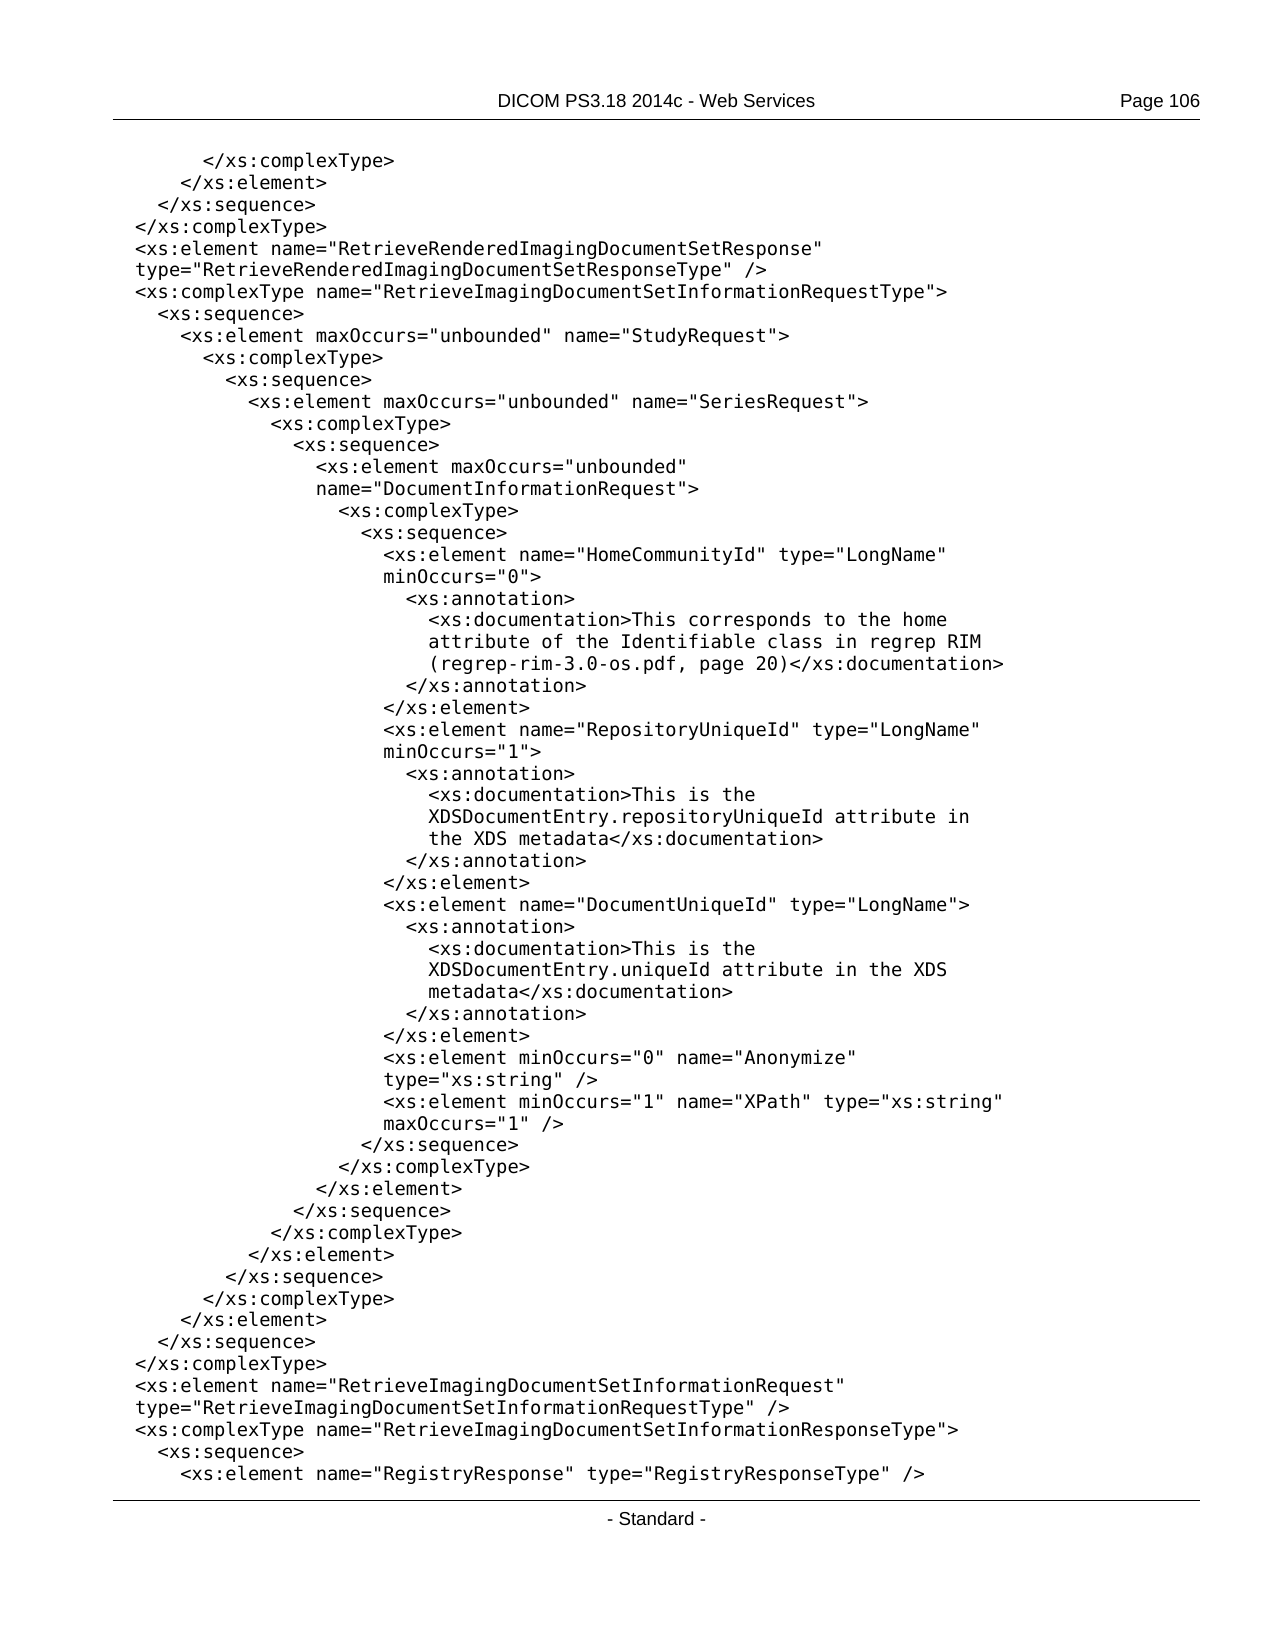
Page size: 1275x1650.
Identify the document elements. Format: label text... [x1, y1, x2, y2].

text </xs:complexType> </xs:element> </xs:sequence> </xs:complexType> <xs:element name="RetrieveRenderedImagingDocumentSetResponse" type="RetrieveRenderedImagingDocumentSetResponseType" /> <xs:complexType name="RetrieveImagingDocumentSetInformationRequestType"> <xs:sequence> <xs:element maxOccurs="unbounded" name="StudyRequest"> <xs:complexType> <xs:sequence> <xs:element maxOccurs="unbounded" name="SeriesRequest"> <xs:complexType> <xs:sequence> <xs:element maxOccurs="unbounded" name="DocumentInformationRequest"> <xs:complexType> <xs:sequence> <xs:element name="HomeCommunityId" type="LongName" minOccurs="0"> <xs:annotation> <xs:documentation>This corresponds to the home attribute of the Identifiable class in regrep RIM (regrep-rim-3.0-os.pdf, page 20)</xs:documentation> </xs:annotation> </xs:element> <xs:element name="RepositoryUniqueId" type="LongName" minOccurs="1"> <xs:annotation> <xs:documentation>This is the XDSDocumentEntry.repositoryUniqueId attribute in the XDS metadata</xs:documentation> </xs:annotation> </xs:element> <xs:element name="DocumentUniqueId" type="LongName"> <xs:annotation> <xs:documentation>This is the XDSDocumentEntry.uniqueId attribute in the XDS metadata</xs:documentation> </xs:annotation> </xs:element> <xs:element minOccurs="0" name="Anonymize" type="xs:string" /> <xs:element minOccurs="1" name="XPath" type="xs:string" maxOccurs="1" /> </xs:sequence> </xs:complexType> </xs:element> </xs:sequence> </xs:complexType> </xs:element> </xs:sequence> </xs:complexType> </xs:element> </xs:sequence> </xs:complexType> <xs:element name="RetrieveImagingDocumentSetInformationRequest" type="RetrieveImagingDocumentSetInformationRequestType" /> <xs:complexType name="RetrieveImagingDocumentSetInformationResponseType"> <xs:sequence> <xs:element name="RegistryResponse" type="RegistryResponseType" /> [112, 150, 1200, 1484]
